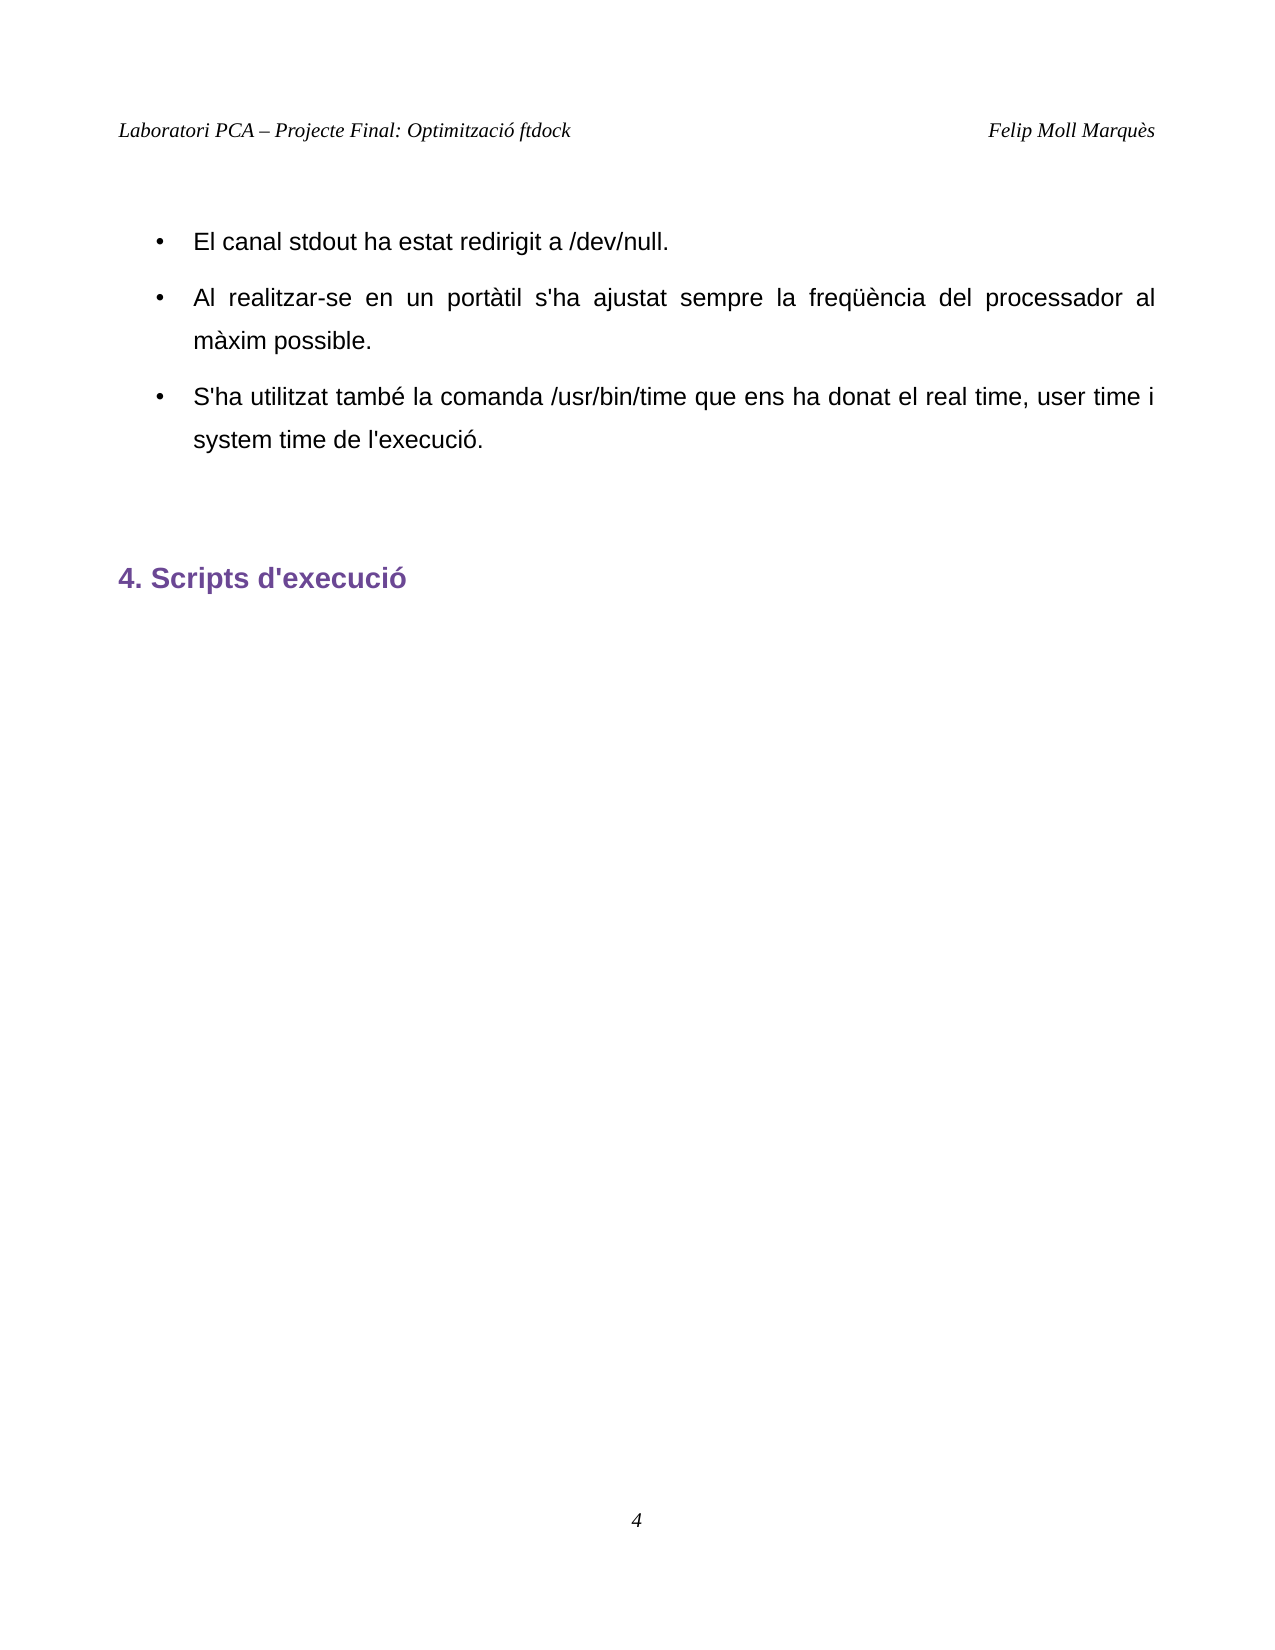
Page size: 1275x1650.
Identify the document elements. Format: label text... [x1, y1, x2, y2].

list Al realitzar-se en un portàtil s'ha ajustat sempre la freqüència del processador al màxim possible. [156, 283, 1157, 355]
list El canal stdout ha estat redirigit a /dev/null. [156, 227, 1157, 256]
list S'ha utilitzat també la comanda /usr/bin/time que ens ha donat el real time, user time i system time de l'execució. [156, 382, 1157, 454]
subtitle Scripts d'execució [118, 561, 1157, 595]
